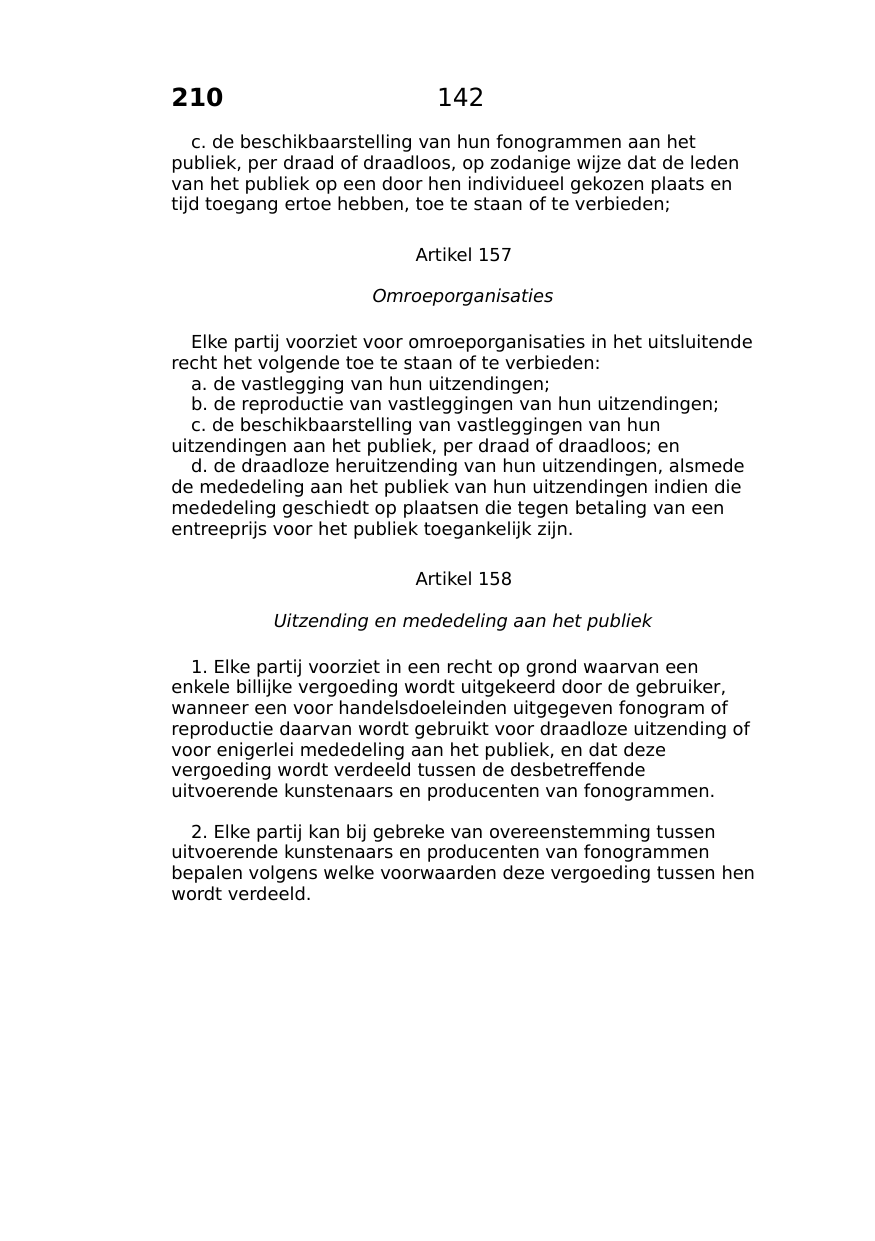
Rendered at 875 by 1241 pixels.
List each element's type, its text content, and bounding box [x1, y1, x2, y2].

text 2. Elke partij kan bij gebreke van overeenstemming tussen uitvoerende kunstenaars en producenten van fonogrammen bepalen volgens welke voorwaarden deze vergoeding tussen hen wordt verdeeld. [171, 822, 756, 904]
text d. de draadloze heruitzending van hun uitzendingen, alsmede de mededeling aan het publiek van hun uitzendingen indien die mededeling geschiedt op plaatsen die tegen betaling van een entreeprijs voor het publiek toegankelijk zijn. [171, 456, 756, 539]
text Elke partij voorziet voor omroeporganisaties in het uitsluitende recht het volgende toe te staan of te verbieden: [171, 332, 756, 373]
text a. de vastlegging van hun uitzendingen; [171, 373, 756, 394]
text c. de beschikbaarstelling van hun fonogrammen aan het publiek, per draad of draadloos, op zodanige wijze dat de leden van het publiek op een door hen individueel gekozen plaats en tijd toegang ertoe hebben, toe te staan of te verbieden; [171, 132, 756, 215]
text 1. Elke partij voorziet in een recht op grond waarvan een enkele billijke vergoeding wordt uitgekeerd door de gebruiker, wanneer een voor handelsdoeleinden uitgegeven fonogram of reproductie daarvan wordt gebruikt voor draadloze uitzending of voor enigerlei mededeling aan het publiek, en dat deze vergoeding wordt verdeeld tussen de desbetreffende uitvoerende kunstenaars en producenten van fonogrammen. [171, 656, 756, 802]
subtitle Artikel 158 Uitzending en mededeling aan het publiek [171, 569, 756, 631]
text b. de reproductie van vastleggingen van hun uitzendingen; [171, 394, 756, 415]
subtitle Artikel 157 Omroeporganisaties [171, 245, 756, 307]
text c. de beschikbaarstelling van vastleggingen van hun uitzendingen aan het publiek, per draad of draadloos; en [171, 415, 756, 456]
